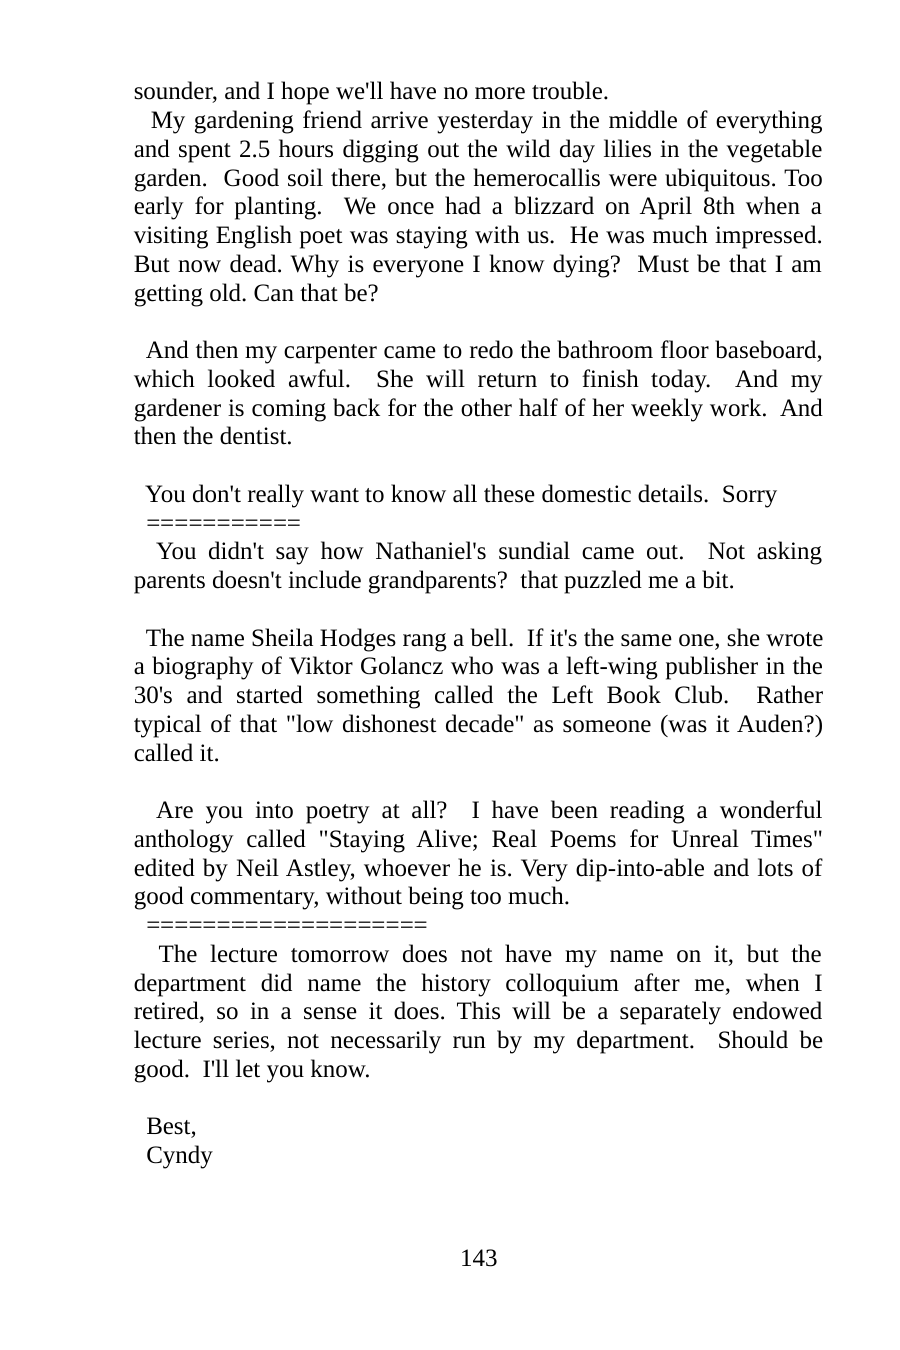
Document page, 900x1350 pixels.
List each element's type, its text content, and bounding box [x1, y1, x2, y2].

text Best, [133, 1111, 823, 1140]
text And then my carpenter came to redo the bathroom floor baseboard, which looked awful. She will return to finish today. And my gardener is coming back for the other half of her weekly work. And then the dentist. [133, 335, 823, 450]
text The name Sheila Hodges rang a bell. If it's the same one, she wrote a biography of Viktor Golancz who was a left-wing publisher in the 30's and started something called the Left Book Club. Rather typical of that "low dishonest decade" as someone (was it Auden?) called it. [133, 623, 823, 766]
text =========== [133, 508, 823, 536]
text Cyndy [133, 1140, 823, 1169]
text The lecture tomorrow does not have my name on it, but the department did name the history colloquium after me, when I retired, so in a sense it does. This will be a separately endowed lecture series, not necessarily run by my department. Should be good. I'll let you know. [133, 939, 823, 1083]
text sounder, and I hope we'll have no more trouble. [133, 76, 823, 105]
text Are you into poetry at all? I have been reading a wonderful anthology called "Staying Alive; Real Poems for Unreal Times" edited by Neil Astley, whoever he is. Very dip-into-able and lots of good commentary, without being too much. [133, 795, 823, 910]
text You don't really want to know all these domestic details. Sorry [133, 479, 823, 508]
text ==================== [133, 910, 823, 939]
text You didn't say how Nathaniel's sundial came out. Not asking parents doesn't include grandparents? that puzzled me a bit. [133, 536, 823, 594]
text My gardening friend arrive yesterday in the middle of everything and spent 2.5 hours digging out the wild day lilies in the vegetable garden. Good soil there, but the hemerocallis were ubiquitous. Too early for planting. We once had a blizzard on April 8th when a visiting English poet was staying with us. He was much impressed. But now dead. Why is everyone I know dying? Must be that I am getting old. Can that be? [133, 105, 823, 306]
